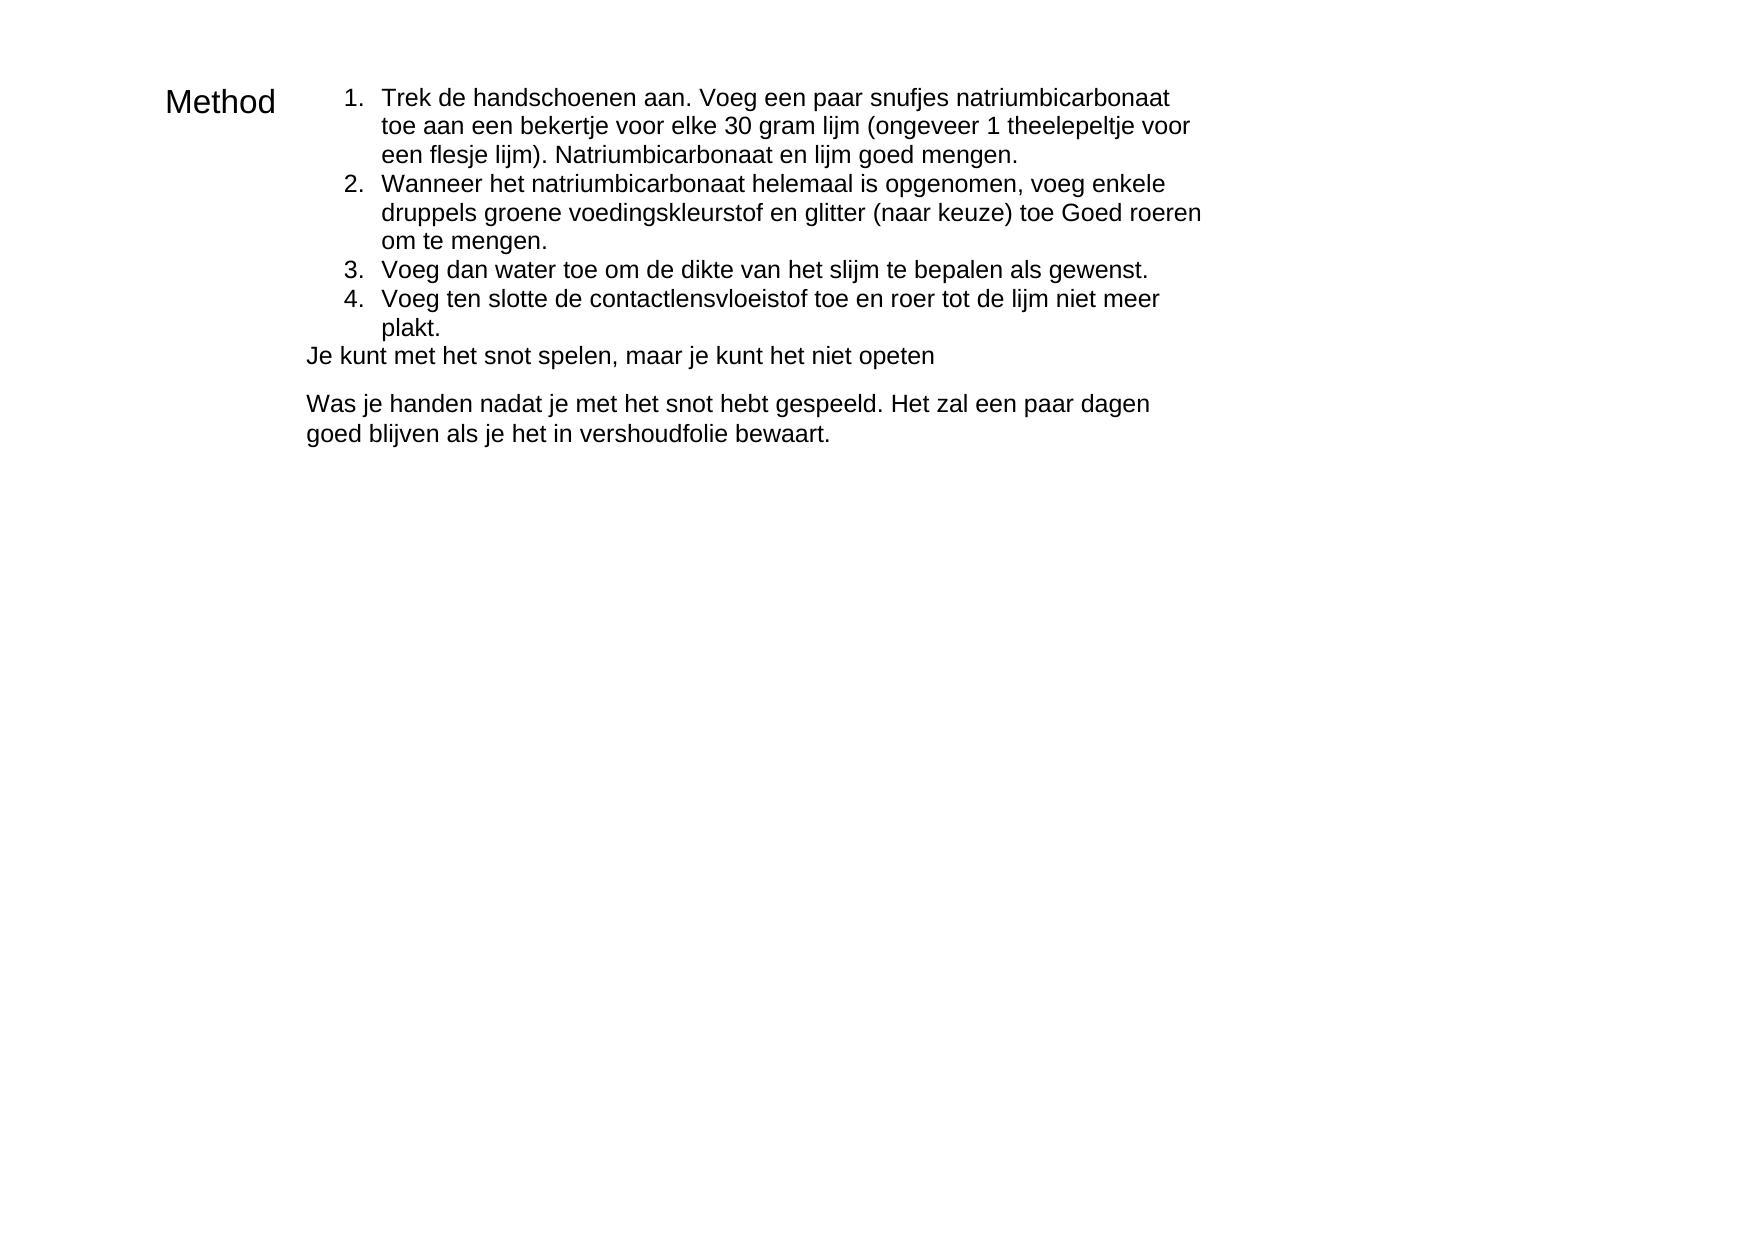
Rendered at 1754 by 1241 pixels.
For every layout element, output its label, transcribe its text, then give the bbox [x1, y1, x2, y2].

text Methode [165, 82, 276, 129]
list Voeg dan water toe om de dikte van het slijm te bepalen als gewenst. [344, 255, 1211, 284]
list Voeg ten slotte de contactlensvloeistof toe en roer tot de lijm niet meer plakt. [344, 284, 1211, 341]
text Je kunt met het snot spelen, maar je kunt het niet opeten [306, 341, 1211, 370]
text Was je handen nadat je met het snot hebt gespeeld. Het zal een paar dagen goed blijven als je het in vershoudfolie bewaart. [306, 389, 1211, 448]
list Wanneer het natriumbicarbonaat helemaal is opgenomen, voeg enkele druppels groene voedingskleurstof en glitter (naar keuze) toe Goed roeren om te mengen. [344, 169, 1211, 255]
list Trek de handschoenen aan. Voeg een paar snufjes natriumbicarbonaat toe aan een bekertje voor elke 30 gram lijm (ongeveer 1 theelepeltje voor een flesje lijm). Natriumbicarbonaat en lijm goed mengen. [344, 82, 1211, 169]
